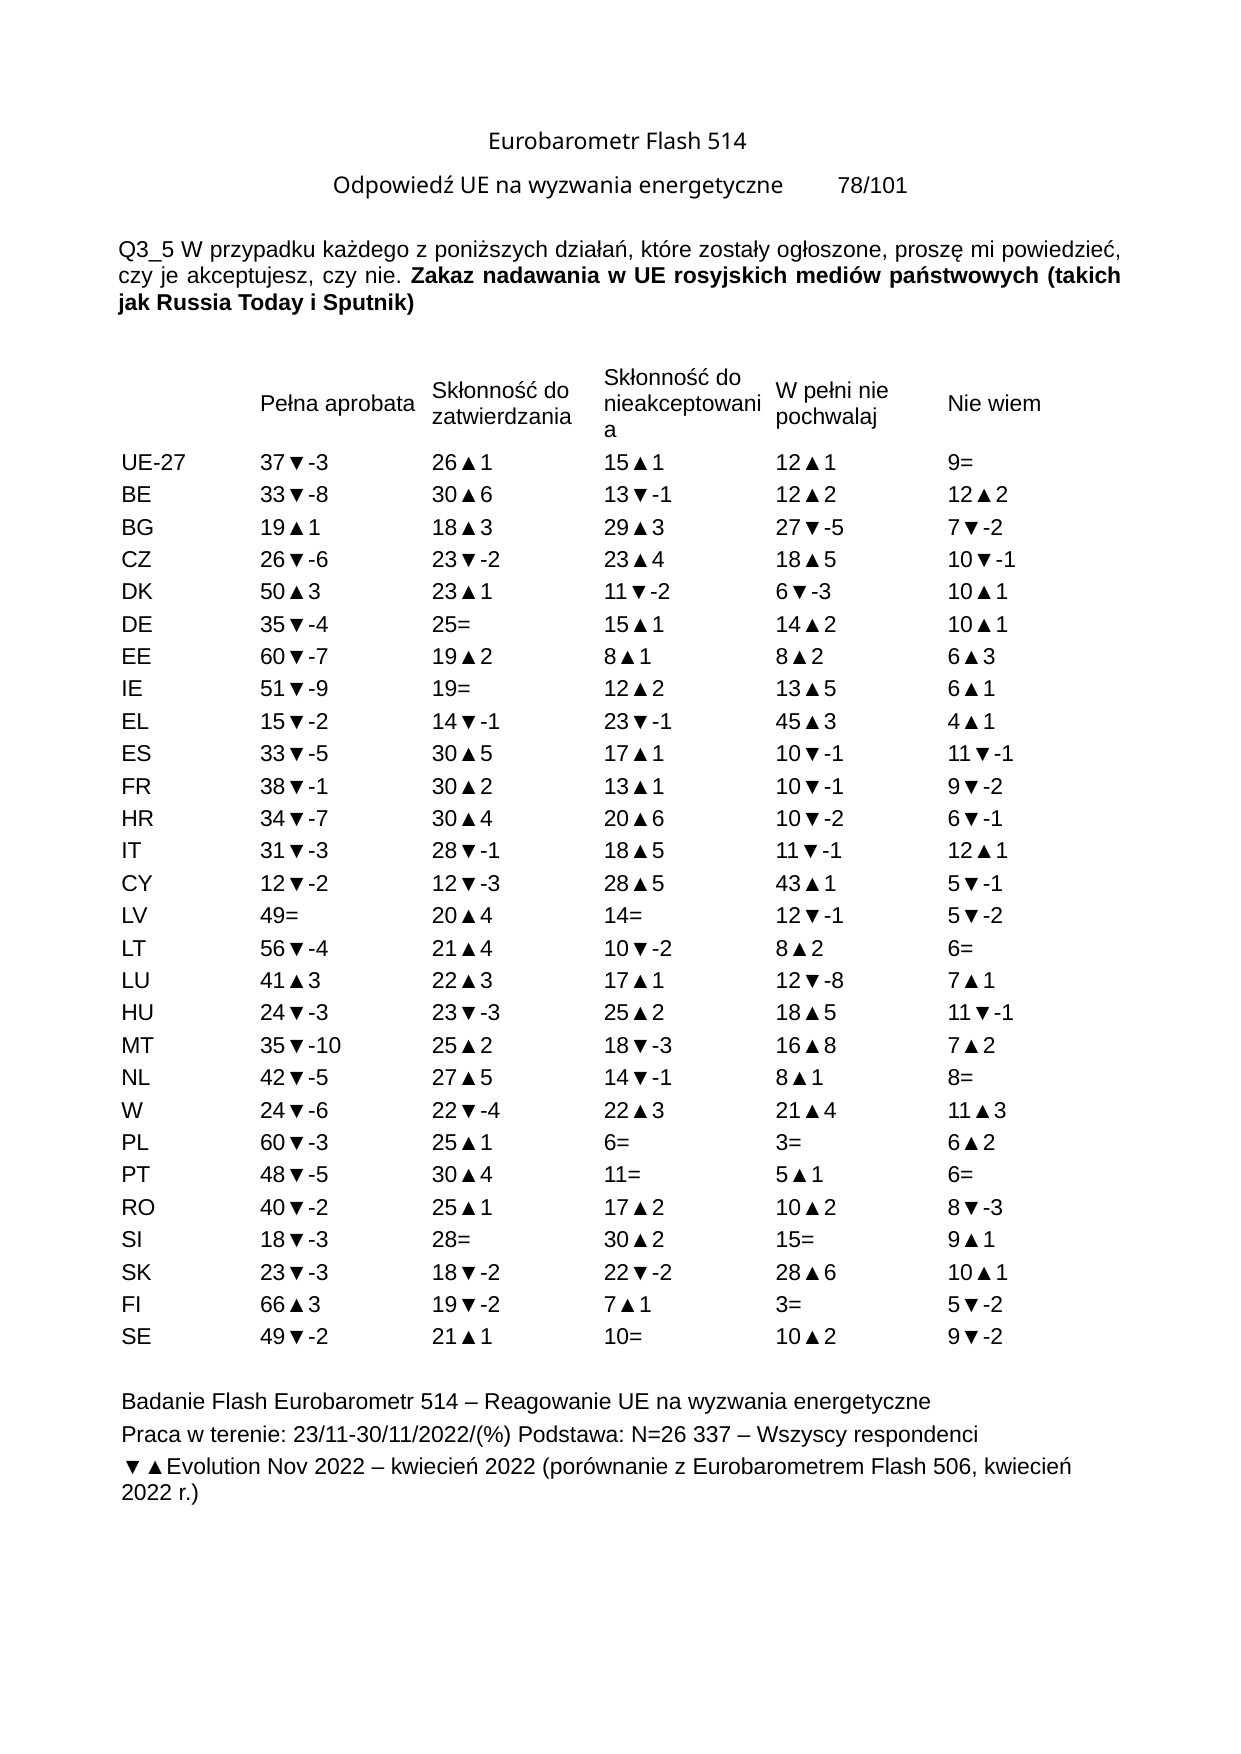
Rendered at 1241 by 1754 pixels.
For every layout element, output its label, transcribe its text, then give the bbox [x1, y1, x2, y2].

table_cell 7▲2 [944, 1029, 1116, 1061]
table_cell 25▲2 [429, 1029, 601, 1061]
table_cell 48▼-5 [257, 1158, 429, 1191]
table_cell 10▲2 [773, 1191, 944, 1223]
table_cell 22▲3 [601, 1094, 772, 1126]
table_header Skłonność do zatwierdzania [429, 361, 601, 446]
table_cell 14▼-1 [429, 705, 601, 737]
table_cell 10▼-2 [601, 932, 772, 964]
table_cell 30▲4 [429, 1158, 601, 1191]
table_cell 7▲1 [601, 1288, 772, 1320]
table_cell CY [118, 867, 257, 899]
table_cell 18▼-3 [257, 1223, 429, 1256]
table_cell 35▼-10 [257, 1029, 429, 1061]
table_cell 6▲1 [944, 673, 1116, 705]
table_cell 28▲5 [601, 867, 772, 899]
table_cell PL [118, 1126, 257, 1158]
table_cell 22▼-2 [601, 1256, 772, 1288]
table_cell 25= [429, 608, 601, 640]
table_cell 33▼-5 [257, 737, 429, 769]
table_cell HR [118, 802, 257, 834]
table_cell 30▲5 [429, 737, 601, 769]
table_cell 25▲2 [601, 996, 772, 1029]
table_cell 6= [944, 932, 1116, 964]
table_cell LT [118, 932, 257, 964]
table_cell 34▼-7 [257, 802, 429, 834]
table_cell 14▼-1 [601, 1061, 772, 1093]
table_cell 50▲3 [257, 575, 429, 608]
table_cell 13▲5 [773, 673, 944, 705]
table_cell IE [118, 673, 257, 705]
table_cell EE [118, 640, 257, 672]
table_cell 10▼-1 [944, 543, 1116, 575]
table_cell 19▲2 [429, 640, 601, 672]
table_cell 17▲1 [601, 737, 772, 769]
table_cell 24▼-3 [257, 996, 429, 1029]
table_cell 23▲1 [429, 575, 601, 608]
table_cell 21▲4 [773, 1094, 944, 1126]
table_cell [429, 1353, 601, 1385]
table_cell 30▲2 [429, 770, 601, 802]
table_cell 35▼-4 [257, 608, 429, 640]
table_cell 3= [773, 1126, 944, 1158]
table_cell 5▲1 [773, 1158, 944, 1191]
table_cell 12▼-8 [773, 964, 944, 996]
table_cell 29▲3 [601, 510, 772, 543]
table_cell 11▼-1 [773, 834, 944, 867]
table_cell 6▲3 [944, 640, 1116, 672]
table_cell 45▲3 [773, 705, 944, 737]
table_cell 27▼-5 [773, 510, 944, 543]
table_cell 27▲5 [429, 1061, 601, 1093]
table_cell SK [118, 1256, 257, 1288]
table_cell 10▲2 [773, 1320, 944, 1353]
table_cell UE-27 [118, 446, 257, 478]
table_cell 66▲3 [257, 1288, 429, 1320]
table_cell 16▲8 [773, 1029, 944, 1061]
table_cell 6▲2 [944, 1126, 1116, 1158]
table_cell CZ [118, 543, 257, 575]
table_cell 10▲1 [944, 575, 1116, 608]
table_cell 23▼-2 [429, 543, 601, 575]
table_cell 18▼-2 [429, 1256, 601, 1288]
table_cell 5▼-2 [944, 899, 1116, 932]
table_cell ▼▲Evolution Nov 2022 – kwiecień 2022 (porównanie z Eurobarometrem Flash 506, kwiecień 2022 r.) [118, 1450, 1116, 1508]
table_cell BG [118, 510, 257, 543]
table_cell 12▼-3 [429, 867, 601, 899]
table_cell 56▼-4 [257, 932, 429, 964]
table_cell 6▼-1 [944, 802, 1116, 834]
table_cell 12▼-1 [773, 899, 944, 932]
table_cell 12▲1 [773, 446, 944, 478]
table_cell 10= [601, 1320, 772, 1353]
table_cell 9▼-2 [944, 1320, 1116, 1353]
table_cell 10▼-1 [773, 737, 944, 769]
table_cell 8▲2 [773, 640, 944, 672]
table_cell 10▼-1 [773, 770, 944, 802]
table_cell 26▲1 [429, 446, 601, 478]
table_cell 28= [429, 1223, 601, 1256]
table_cell [257, 1353, 429, 1385]
table_header W pełni nie pochwalaj [773, 361, 944, 446]
table_cell IT [118, 834, 257, 867]
table_cell 20▲4 [429, 899, 601, 932]
table_cell 9▼-2 [944, 770, 1116, 802]
table_cell 17▲1 [601, 964, 772, 996]
table_cell 3= [773, 1288, 944, 1320]
table_cell 40▼-2 [257, 1191, 429, 1223]
table_cell 19▲1 [257, 510, 429, 543]
table_cell 5▼-1 [944, 867, 1116, 899]
table_cell 23▼-3 [429, 996, 601, 1029]
table_cell 24▼-6 [257, 1094, 429, 1126]
table_cell 51▼-9 [257, 673, 429, 705]
table_cell 6= [944, 1158, 1116, 1191]
table_cell 28▼-1 [429, 834, 601, 867]
table_cell SE [118, 1320, 257, 1353]
table_cell 7▲1 [944, 964, 1116, 996]
table_cell 42▼-5 [257, 1061, 429, 1093]
text Q3_5 W przypadku każdego z poniższych działań, które zostały ogłoszone, proszę mi powiedzieć, czy je akceptujesz, czy nie. Zakaz nadawania w UE rosyjskich mediów państwowych (takich jak Russia Today i Sputnik) [118, 236, 1122, 315]
table_cell BE [118, 478, 257, 510]
table_cell 14= [601, 899, 772, 932]
table_cell Praca w terenie: 23/11-30/11/2022/(%) Podstawa: N=26 337 – Wszyscy respondenci [118, 1418, 1116, 1450]
table_cell Badanie Flash Eurobarometr 514 – Reagowanie UE na wyzwania energetyczne [118, 1385, 1116, 1417]
table_cell 30▲4 [429, 802, 601, 834]
table_cell 13▼-1 [601, 478, 772, 510]
table_cell 11▼-1 [944, 737, 1116, 769]
table_cell 5▼-2 [944, 1288, 1116, 1320]
table_cell 15▲1 [601, 446, 772, 478]
table_cell [118, 1353, 257, 1385]
table_cell 26▼-6 [257, 543, 429, 575]
table_cell 8▲1 [601, 640, 772, 672]
table_cell 37▼-3 [257, 446, 429, 478]
table_cell DE [118, 608, 257, 640]
table_cell 7▼-2 [944, 510, 1116, 543]
table_cell W [118, 1094, 257, 1126]
table_cell 38▼-1 [257, 770, 429, 802]
table_cell 19▼-2 [429, 1288, 601, 1320]
table_cell 6▼-3 [773, 575, 944, 608]
table_cell 10▼-2 [773, 802, 944, 834]
table_cell 23▼-1 [601, 705, 772, 737]
table_cell 18▼-3 [601, 1029, 772, 1061]
table_header Pełna aprobata [257, 361, 429, 446]
table_cell 15▼-2 [257, 705, 429, 737]
table_cell 30▲2 [601, 1223, 772, 1256]
table_cell 49▼-2 [257, 1320, 429, 1353]
table_cell 21▲4 [429, 932, 601, 964]
table_cell 14▲2 [773, 608, 944, 640]
table_cell 20▲6 [601, 802, 772, 834]
table_cell 9▲1 [944, 1223, 1116, 1256]
table_cell 49= [257, 899, 429, 932]
table_cell DK [118, 575, 257, 608]
table_cell 18▲3 [429, 510, 601, 543]
table_cell NL [118, 1061, 257, 1093]
table_cell 18▲5 [773, 543, 944, 575]
table_cell 8▲2 [773, 932, 944, 964]
table_cell 10▲1 [944, 1256, 1116, 1288]
table_cell 33▼-8 [257, 478, 429, 510]
table_cell 9= [944, 446, 1116, 478]
table_cell 8= [944, 1061, 1116, 1093]
table_cell 43▲1 [773, 867, 944, 899]
table_cell SI [118, 1223, 257, 1256]
table_cell 12▲2 [944, 478, 1116, 510]
table_cell 22▲3 [429, 964, 601, 996]
table_cell 22▼-4 [429, 1094, 601, 1126]
table_cell 15▲1 [601, 608, 772, 640]
table_cell 23▼-3 [257, 1256, 429, 1288]
table_cell 25▲1 [429, 1126, 601, 1158]
table_cell 12▲1 [944, 834, 1116, 867]
table_cell 4▲1 [944, 705, 1116, 737]
table_cell 8▼-3 [944, 1191, 1116, 1223]
table_cell 28▲6 [773, 1256, 944, 1288]
table_cell FI [118, 1288, 257, 1320]
table_cell 25▲1 [429, 1191, 601, 1223]
table_cell HU [118, 996, 257, 1029]
table_cell EL [118, 705, 257, 737]
table_cell 6= [601, 1126, 772, 1158]
table_cell 19= [429, 673, 601, 705]
table_header Nie wiem [944, 361, 1116, 446]
table_cell 23▲4 [601, 543, 772, 575]
table_cell 41▲3 [257, 964, 429, 996]
table_cell 31▼-3 [257, 834, 429, 867]
table_cell MT [118, 1029, 257, 1061]
table_cell 12▲2 [601, 673, 772, 705]
table_cell 11= [601, 1158, 772, 1191]
table_cell 10▲1 [944, 608, 1116, 640]
table_cell LV [118, 899, 257, 932]
table_cell 11▼-2 [601, 575, 772, 608]
table_cell 8▲1 [773, 1061, 944, 1093]
table_cell 15= [773, 1223, 944, 1256]
table_cell 18▲5 [773, 996, 944, 1029]
table_cell 30▲6 [429, 478, 601, 510]
table_cell LU [118, 964, 257, 996]
table_cell 12▲2 [773, 478, 944, 510]
table_cell 60▼-7 [257, 640, 429, 672]
table_cell [601, 1353, 772, 1385]
table_cell 17▲2 [601, 1191, 772, 1223]
table_header [118, 361, 257, 446]
table_cell [944, 1353, 1116, 1385]
table_header Skłonność do nieakceptowania [601, 361, 772, 446]
table_cell 12▼-2 [257, 867, 429, 899]
table_cell 11▼-1 [944, 996, 1116, 1029]
table_cell 11▲3 [944, 1094, 1116, 1126]
table_cell 21▲1 [429, 1320, 601, 1353]
table_cell 60▼-3 [257, 1126, 429, 1158]
table_cell RO [118, 1191, 257, 1223]
table_cell 18▲5 [601, 834, 772, 867]
table_cell ES [118, 737, 257, 769]
table_cell 13▲1 [601, 770, 772, 802]
table_cell [773, 1353, 944, 1385]
table_cell FR [118, 770, 257, 802]
table_cell PT [118, 1158, 257, 1191]
